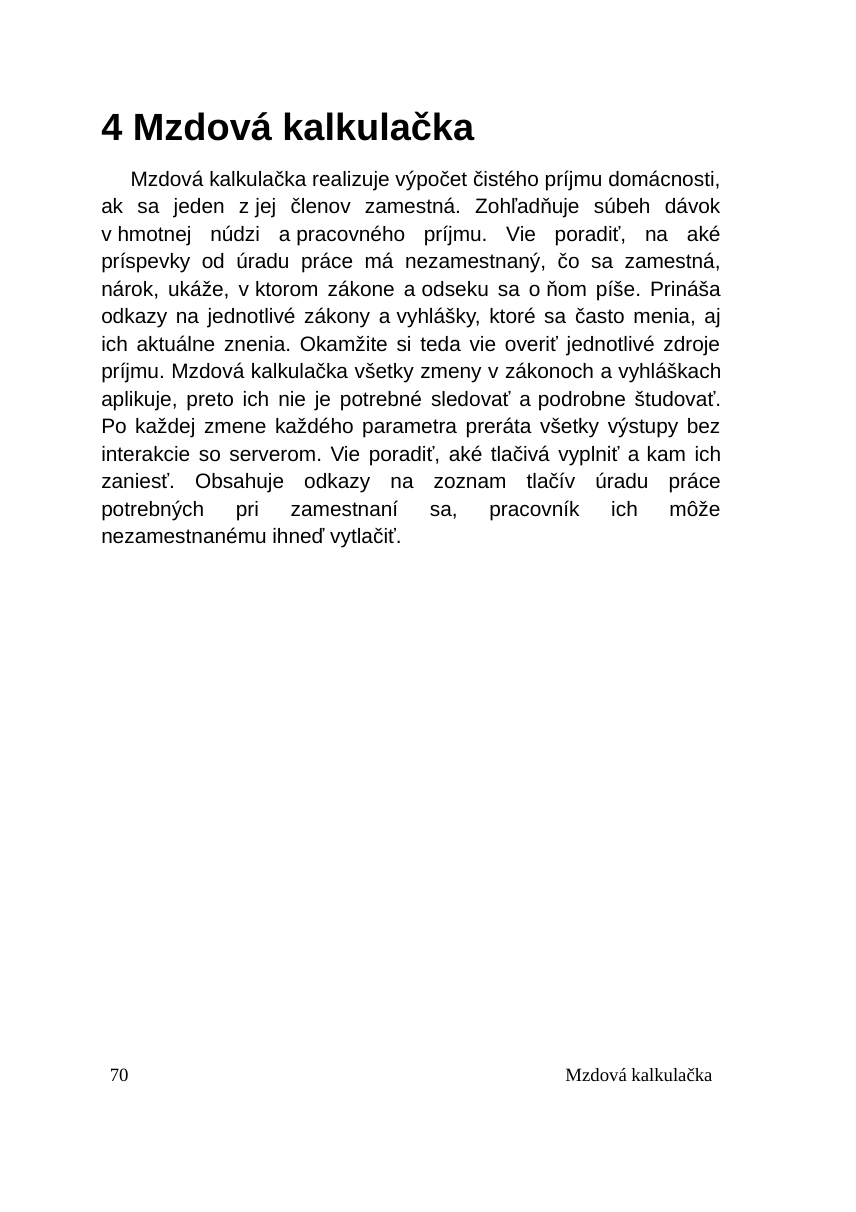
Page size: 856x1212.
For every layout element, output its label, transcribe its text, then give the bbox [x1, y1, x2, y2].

subtitle Mzdová kalkulačka [101, 104, 721, 148]
text Mzdová kalkulačka realizuje výpočet čistého príjmu domácnosti, ak sa jeden z jej členov zamestná. Zohľadňuje súbeh dávok v hmotnej núdzi a pracovného príjmu. Vie poradiť, na aké príspevky od úradu práce má nezamestnaný, čo sa zamestná, nárok, ukáže, v ktorom zákone a odseku sa o ňom píše. Prináša odkazy na jednotlivé zákony a vyhlášky, ktoré sa často menia, aj ich aktuálne znenia. Okamžite si teda vie overiť jednotlivé zdroje príjmu. Mzdová kalkulačka všetky zmeny v zákonoch a vyhláškach aplikuje, preto ich nie je potrebné sledovať a podrobne študovať. Po každej zmene každého parametra preráta všetky výstupy bez interakcie so serverom. Vie poradiť, aké tlačivá vyplniť a kam ich zaniesť. Obsahuje odkazy na zoznam tlačív úradu práce potrebných pri zamestnaní sa, pracovník ich môže nezamestnanému ihneď vytlačiť. [101, 166, 721, 548]
